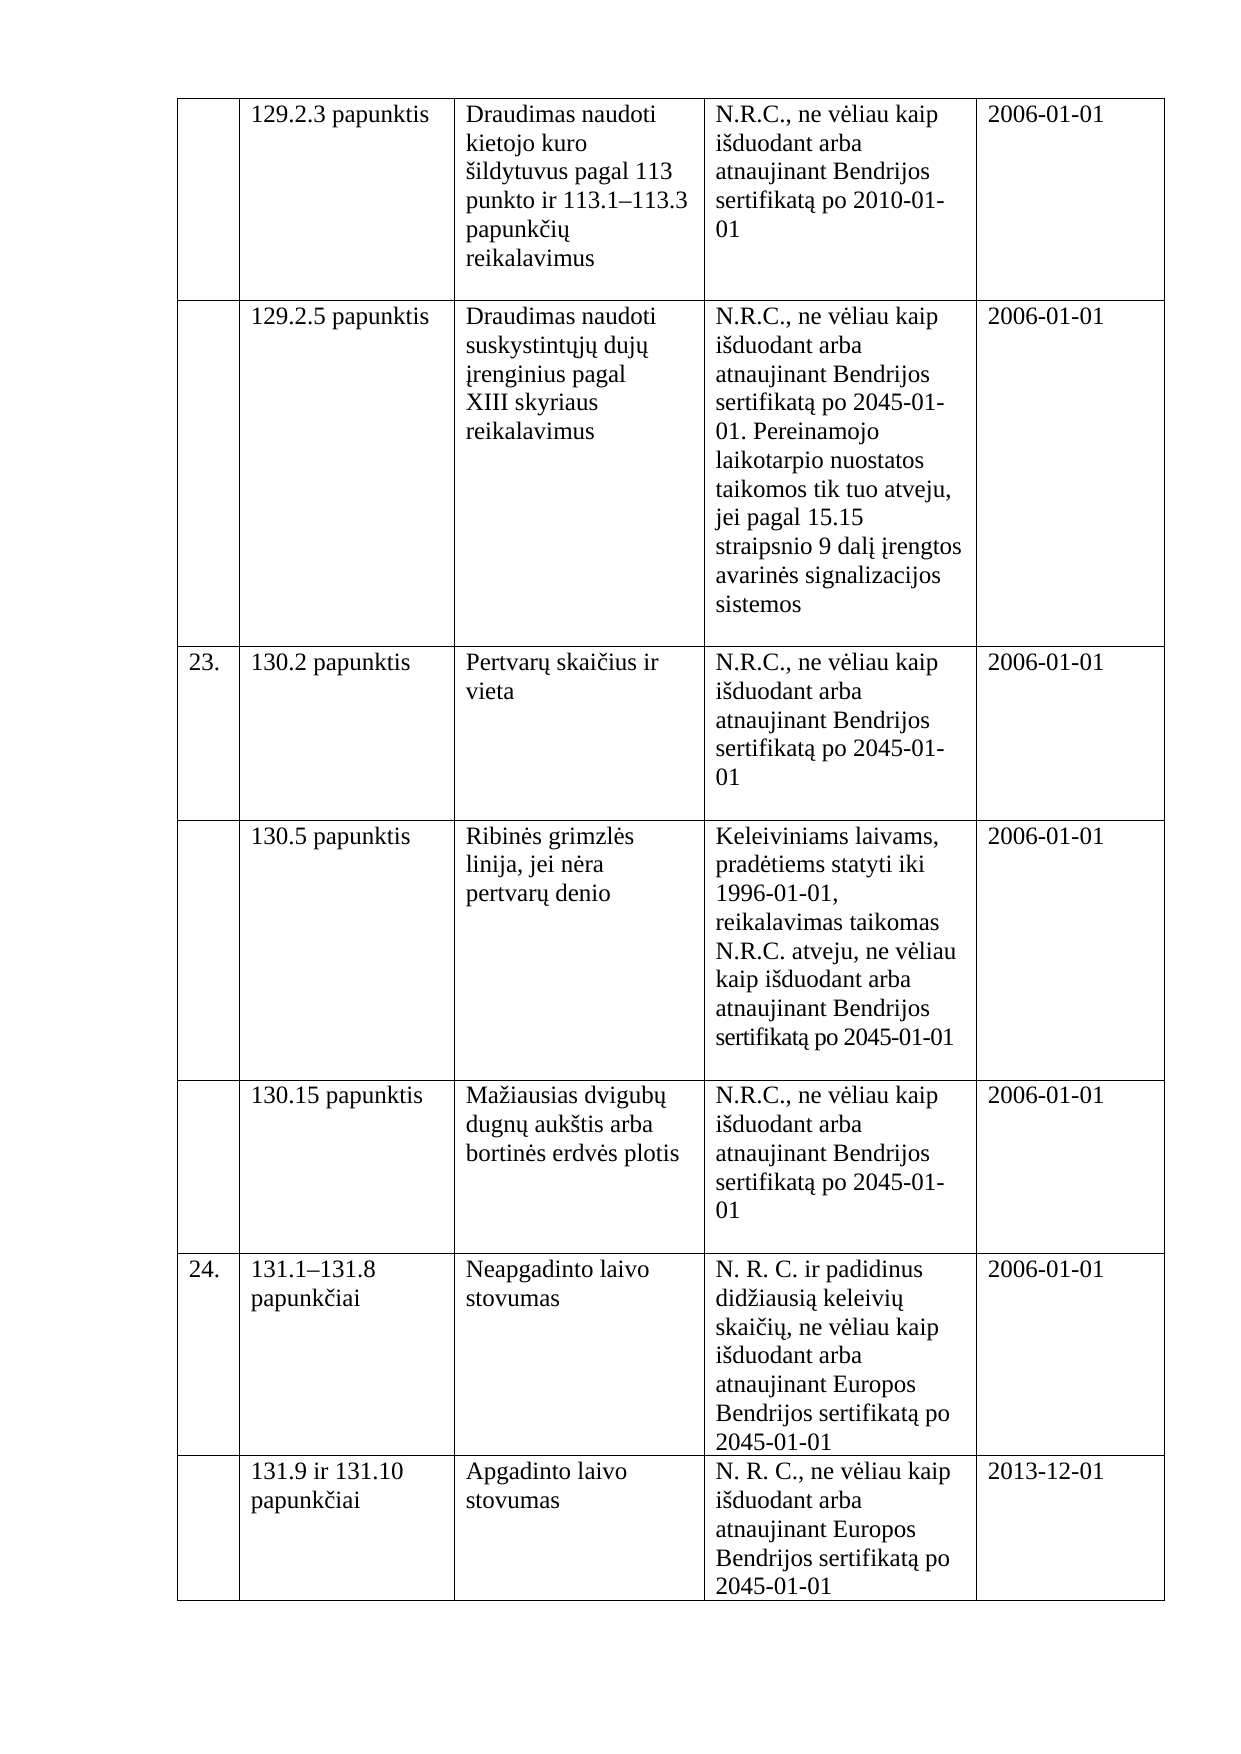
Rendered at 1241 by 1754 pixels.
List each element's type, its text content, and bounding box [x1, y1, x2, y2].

table_cell 24. [178, 1254, 239, 1455]
table_cell 2013-12-01 [977, 1456, 1164, 1600]
table_cell Draudimas naudoti suskystintųjų dujų įrenginius pagal XIII skyriaus reikalavimus [455, 301, 704, 646]
table_cell Ribinės grimzlės linija, jei nėra pertvarų denio [455, 821, 704, 1079]
table_cell [178, 99, 239, 300]
table_cell Apgadinto laivo stovumas [455, 1456, 704, 1600]
table_cell Neapgadinto laivo stovumas [455, 1254, 704, 1455]
table_cell [178, 1081, 239, 1253]
table_cell 131.9 ir 131.10 papunkčiai [240, 1456, 454, 1600]
table_cell N.R.C., ne vėliau kaip išduodant arba atnaujinant Bendrijos sertifikatą po 2010-01-01 [705, 99, 976, 300]
table_cell [178, 301, 239, 646]
table_cell 131.1–131.8 papunkčiai [240, 1254, 454, 1455]
table_cell N.R.C., ne vėliau kaip išduodant arba atnaujinant Bendrijos sertifikatą po 2045-01-01. Pereinamojo laikotarpio nuostatos taikomos tik tuo atveju, jei pagal 15.15 straipsnio 9 dalį įrengtos avarinės signalizacijos sistemos [705, 301, 976, 646]
table_cell 130.2 papunktis [240, 647, 454, 820]
table_cell 2006-01-01 [977, 301, 1164, 646]
table_cell N. R. C. ir padidinus didžiausią keleivių skaičių, ne vėliau kaip išduodant arba atnaujinant Europos Bendrijos sertifikatą po 2045-01-01 [705, 1254, 976, 1455]
table_cell N.R.C., ne vėliau kaip išduodant arba atnaujinant Bendrijos sertifikatą po 2045-01-01 [705, 1081, 976, 1253]
table_cell 129.2.5 papunktis [240, 301, 454, 646]
table_cell 2006-01-01 [977, 821, 1164, 1079]
table_cell 130.15 papunktis [240, 1081, 454, 1253]
table_cell Mažiausias dvigubų dugnų aukštis arba bortinės erdvės plotis [455, 1081, 704, 1253]
table_cell 23. [178, 647, 239, 820]
table_cell 129.2.3 papunktis [240, 99, 454, 300]
table_cell 2006-01-01 [977, 99, 1164, 300]
table_cell [178, 821, 239, 1079]
table_cell 2006-01-01 [977, 647, 1164, 820]
table_cell Pertvarų skaičius ir vieta [455, 647, 704, 820]
table_cell 2006-01-01 [977, 1081, 1164, 1253]
table_cell 2006-01-01 [977, 1254, 1164, 1455]
table_cell Draudimas naudoti kietojo kuro šildytuvus pagal 113 punkto ir 113.1–113.3 papunkčių reikalavimus [455, 99, 704, 300]
table_cell N.R.C., ne vėliau kaip išduodant arba atnaujinant Bendrijos sertifikatą po 2045-01-01 [705, 647, 976, 820]
table_cell [178, 1456, 239, 1600]
table_cell N. R. C., ne vėliau kaip išduodant arba atnaujinant Europos Bendrijos sertifikatą po 2045-01-01 [705, 1456, 976, 1600]
table_cell 130.5 papunktis [240, 821, 454, 1079]
table_cell Keleiviniams laivams, pradėtiems statyti iki 1996-01-01, reikalavimas taikomas N.R.C. atveju, ne vėliau kaip išduodant arba atnaujinant Bendrijos sertifikatą po 2045-01-01 [705, 821, 976, 1079]
